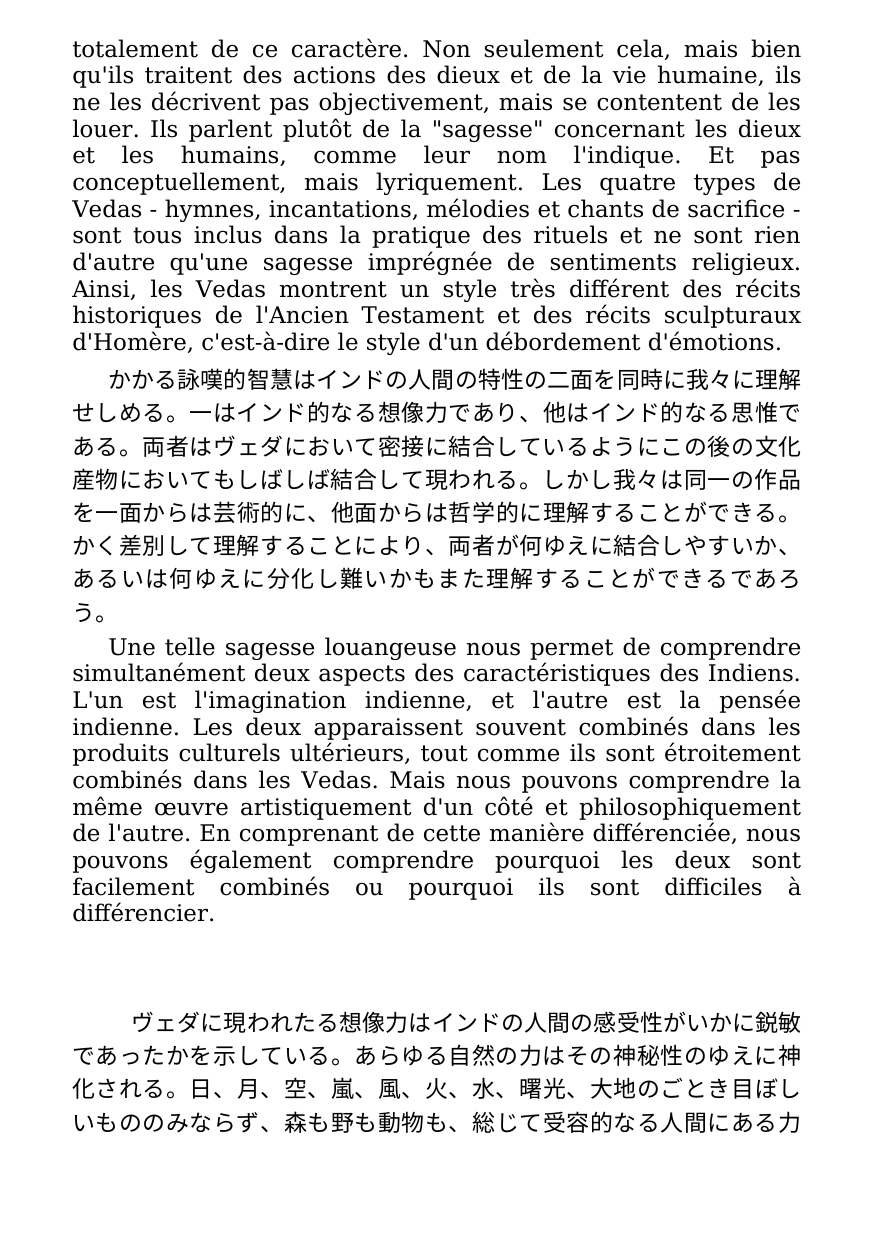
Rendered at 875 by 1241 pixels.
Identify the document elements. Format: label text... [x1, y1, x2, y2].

text かかる詠嘆的智慧はインドの人間の特性の二面を同時に我々に理解せしめる。一はインド的なる想像力であり、他はインド的なる思惟である。両者はヴェダにおいて密接に結合しているようにこの後の文化産物においてもしばしば結合して現われる。しかし我々は同一の作品を一面からは芸術的に、他面からは哲学的に理解することができる。かく差別して理解することにより、両者が何ゆえに結合しやすいか、あるいは何ゆえに分化し難いかもまた理解することができるであろう。 [72, 362, 802, 628]
text ヴェダに現われたる想像力はインドの人間の感受性がいかに鋭敏であったかを示している。あらゆる自然の力はその神秘性のゆえに神化される。日、月、空、嵐、風、火、水、曙光、大地のごとき目ぼしいもののみならず、森も野も動物も、総じて受容的なる人間にある力 [72, 1005, 802, 1138]
text totalement de ce caractère. Non seulement cela, mais bien qu'ils traitent des actions des dieux et de la vie humaine, ils ne les décrivent pas objectivement, mais se contentent de les louer. Ils parlent plutôt de la "sagesse" concernant les dieux et les humains, comme leur nom l'indique. Et pas conceptuellement, mais lyriquement. Les quatre types de Vedas - hymnes, incantations, mélodies et chants de sacrifice - sont tous inclus dans la pratique des rituels et ne sont rien d'autre qu'une sagesse imprégnée de sentiments religieux. Ainsi, les Vedas montrent un style très différent des récits historiques de l'Ancien Testament et des récits sculpturaux d'Homère, c'est-à-dire le style d'un débordement d'émotions. [72, 36, 802, 356]
text Une telle sagesse louangeuse nous permet de comprendre simultanément deux aspects des caractéristiques des Indiens. L'un est l'imagination indienne, et l'autre est la pensée indienne. Les deux apparaissent souvent combinés dans les produits culturels ultérieurs, tout comme ils sont étroitement combinés dans les Vedas. Mais nous pouvons comprendre la même œuvre artistiquement d'un côté et philosophiquement de l'autre. En comprenant de cette manière différenciée, nous pouvons également comprendre pourquoi les deux sont facilement combinés ou pourquoi ils sont difficiles à différencier. [72, 634, 802, 927]
